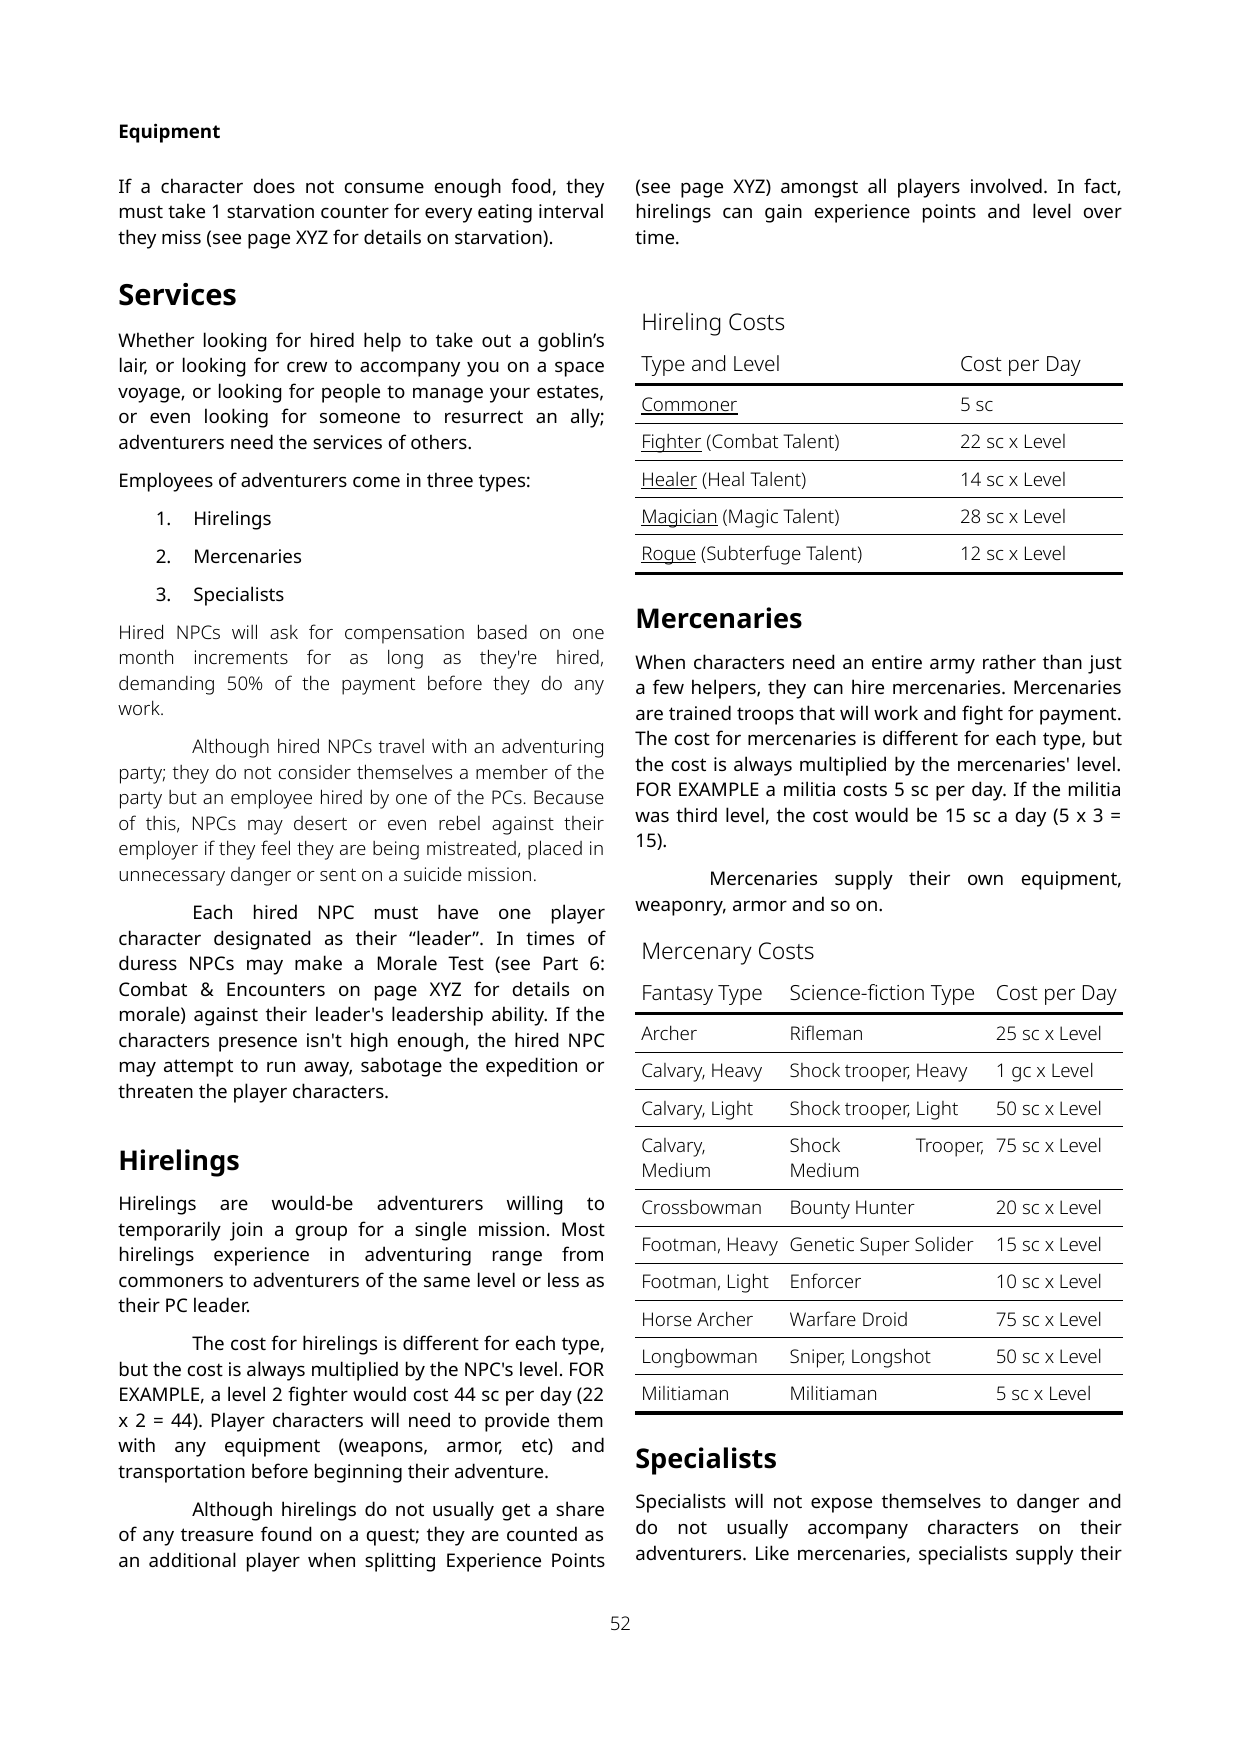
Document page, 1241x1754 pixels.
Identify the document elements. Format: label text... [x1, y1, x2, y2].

table_cell Shock trooper, Light [784, 1090, 990, 1126]
table_cell Magician (Magic Talent) [635, 498, 954, 534]
table_cell Calvary, Light [635, 1090, 784, 1126]
table_header Mercenary Costs [635, 929, 1123, 972]
table_cell Cost per Day [990, 972, 1123, 1012]
table_cell Fantasy Type [635, 972, 784, 1012]
table_cell Science-fiction Type [784, 972, 990, 1012]
table_cell Footman, Light [635, 1264, 784, 1300]
table_cell Cost per Day [954, 343, 1123, 383]
text Although hirelings do not usually get a share of any treasure found on a quest; they are counted as an additional player when splitting Experience Points [118, 1496, 605, 1573]
table_cell Fighter (Combat Talent) [635, 424, 954, 460]
subtitle Hirelings [118, 1141, 605, 1178]
subtitle Services [118, 275, 605, 314]
subtitle Specialists [635, 1439, 1122, 1476]
text When characters need an entire army rather than just a few helpers, they can hire mercenaries. Mercenaries are trained troops that will work and fight for payment. The cost for mercenaries is different for each type, but the cost is always multiplied by the mercenaries' level. FOR EXAMPLE a militia costs 5 sc per day. If the militia was third level, the cost would be 15 sc a day (5 x 3 = 15). [635, 649, 1122, 853]
table_cell 5 sc [954, 386, 1123, 423]
table_cell 20 sc x Level [990, 1190, 1123, 1226]
table_cell Bounty Hunter [784, 1190, 990, 1226]
table_cell 25 sc x Level [990, 1015, 1123, 1052]
table_cell Enforcer [784, 1264, 990, 1300]
table_cell 50 sc x Level [990, 1090, 1123, 1126]
table_cell Shock trooper, Heavy [784, 1053, 990, 1089]
text The cost for hirelings is different for each type, but the cost is always multiplied by the NPC's level. FOR EXAMPLE, a level 2 fighter would cost 44 sc per day (22 x 2 = 44). Player characters will need to provide them with any equipment (weapons, armor, etc) and transportation before beginning their adventure. [118, 1330, 605, 1483]
table_cell Horse Archer [635, 1301, 784, 1337]
text If a character does not consume enough food, they must take 1 starvation counter for every eating interval they miss (see page XYZ for details on starvation). [118, 173, 605, 250]
table_cell 1 gc x Level [990, 1053, 1123, 1089]
table_cell 28 sc x Level [954, 498, 1123, 534]
table_cell 22 sc x Level [954, 424, 1123, 460]
table_cell 10 sc x Level [990, 1264, 1123, 1300]
text Hirelings are would-be adventurers willing to temporarily join a group for a single mission. Most hirelings experience in adventuring range from commoners to adventurers of the same level or less as their PC leader. [118, 1190, 605, 1318]
list Mercenaries [156, 543, 605, 568]
table_cell Calvary, Medium [635, 1127, 784, 1189]
table_cell 14 sc x Level [954, 461, 1123, 497]
table_cell 15 sc x Level [990, 1227, 1123, 1263]
text (see page XYZ) amongst all players involved. In fact, hirelings can gain experience points and level over time. [635, 173, 1122, 250]
text Employees of adventurers come in three types: [118, 467, 605, 492]
table_cell Militiaman [784, 1375, 990, 1411]
table_cell Militiaman [635, 1375, 784, 1411]
text Mercenaries supply their own equipment, weaponry, armor and so on. [635, 866, 1122, 917]
table_cell Footman, Heavy [635, 1227, 784, 1263]
table_cell Healer (Heal Talent) [635, 461, 954, 497]
table_header Hireling Costs [635, 300, 1123, 343]
table_cell Sniper, Longshot [784, 1338, 990, 1374]
table_cell 12 sc x Level [954, 535, 1123, 571]
table_cell Commoner [635, 386, 954, 423]
table_cell Calvary, Heavy [635, 1053, 784, 1089]
table_cell 5 sc x Level [990, 1375, 1123, 1411]
subtitle Mercenaries [635, 599, 1122, 636]
table_cell Type and Level [635, 343, 954, 383]
table_cell Archer [635, 1015, 784, 1052]
text Hired NPCs will ask for compensation based on one month increments for as long as they're hired, demanding 50% of the payment before they do any work. [118, 619, 605, 721]
list Specialists [156, 581, 605, 607]
text Specialists will not expose themselves to danger and do not usually accompany characters on their adventurers. Like mercenaries, specialists supply their [635, 1489, 1122, 1565]
text Each hired NPC must have one player character designated as their “leader”. In times of duress NPCs may make a Morale Test (see Part 6: Combat & Encounters on page XYZ for details on morale) against their leader's leadership ability. If the characters presence isn't high enough, the hired NPC may attempt to run away, sabotage the expedition or threaten the player characters. [118, 899, 605, 1103]
text Although hired NPCs travel with an adventuring party; they do not consider themselves a member of the party but an employee hired by one of the PCs. Because of this, NPCs may desert or even rebel against their employer if they feel they are being mistreated, placed in unnecessary danger or sent on a suicide mission. [118, 734, 605, 887]
table_cell Longbowman [635, 1338, 784, 1374]
table_cell Crossbowman [635, 1190, 784, 1226]
table_cell Warfare Droid [784, 1301, 990, 1337]
table_cell 75 sc x Level [990, 1301, 1123, 1337]
table_cell Shock Trooper, Medium [784, 1127, 990, 1189]
list Hirelings [156, 505, 605, 531]
table_cell Rifleman [784, 1015, 990, 1052]
table_cell Genetic Super Solider [784, 1227, 990, 1263]
table_cell 50 sc x Level [990, 1338, 1123, 1374]
table_cell Rogue (Subterfuge Talent) [635, 535, 954, 571]
text Whether looking for hired help to take out a goblin’s lair, or looking for crew to accompany you on a space voyage, or looking for people to manage your estates, or even looking for someone to resurrect an ally; adventurers need the services of others. [118, 327, 605, 454]
table_cell 75 sc x Level [990, 1127, 1123, 1189]
